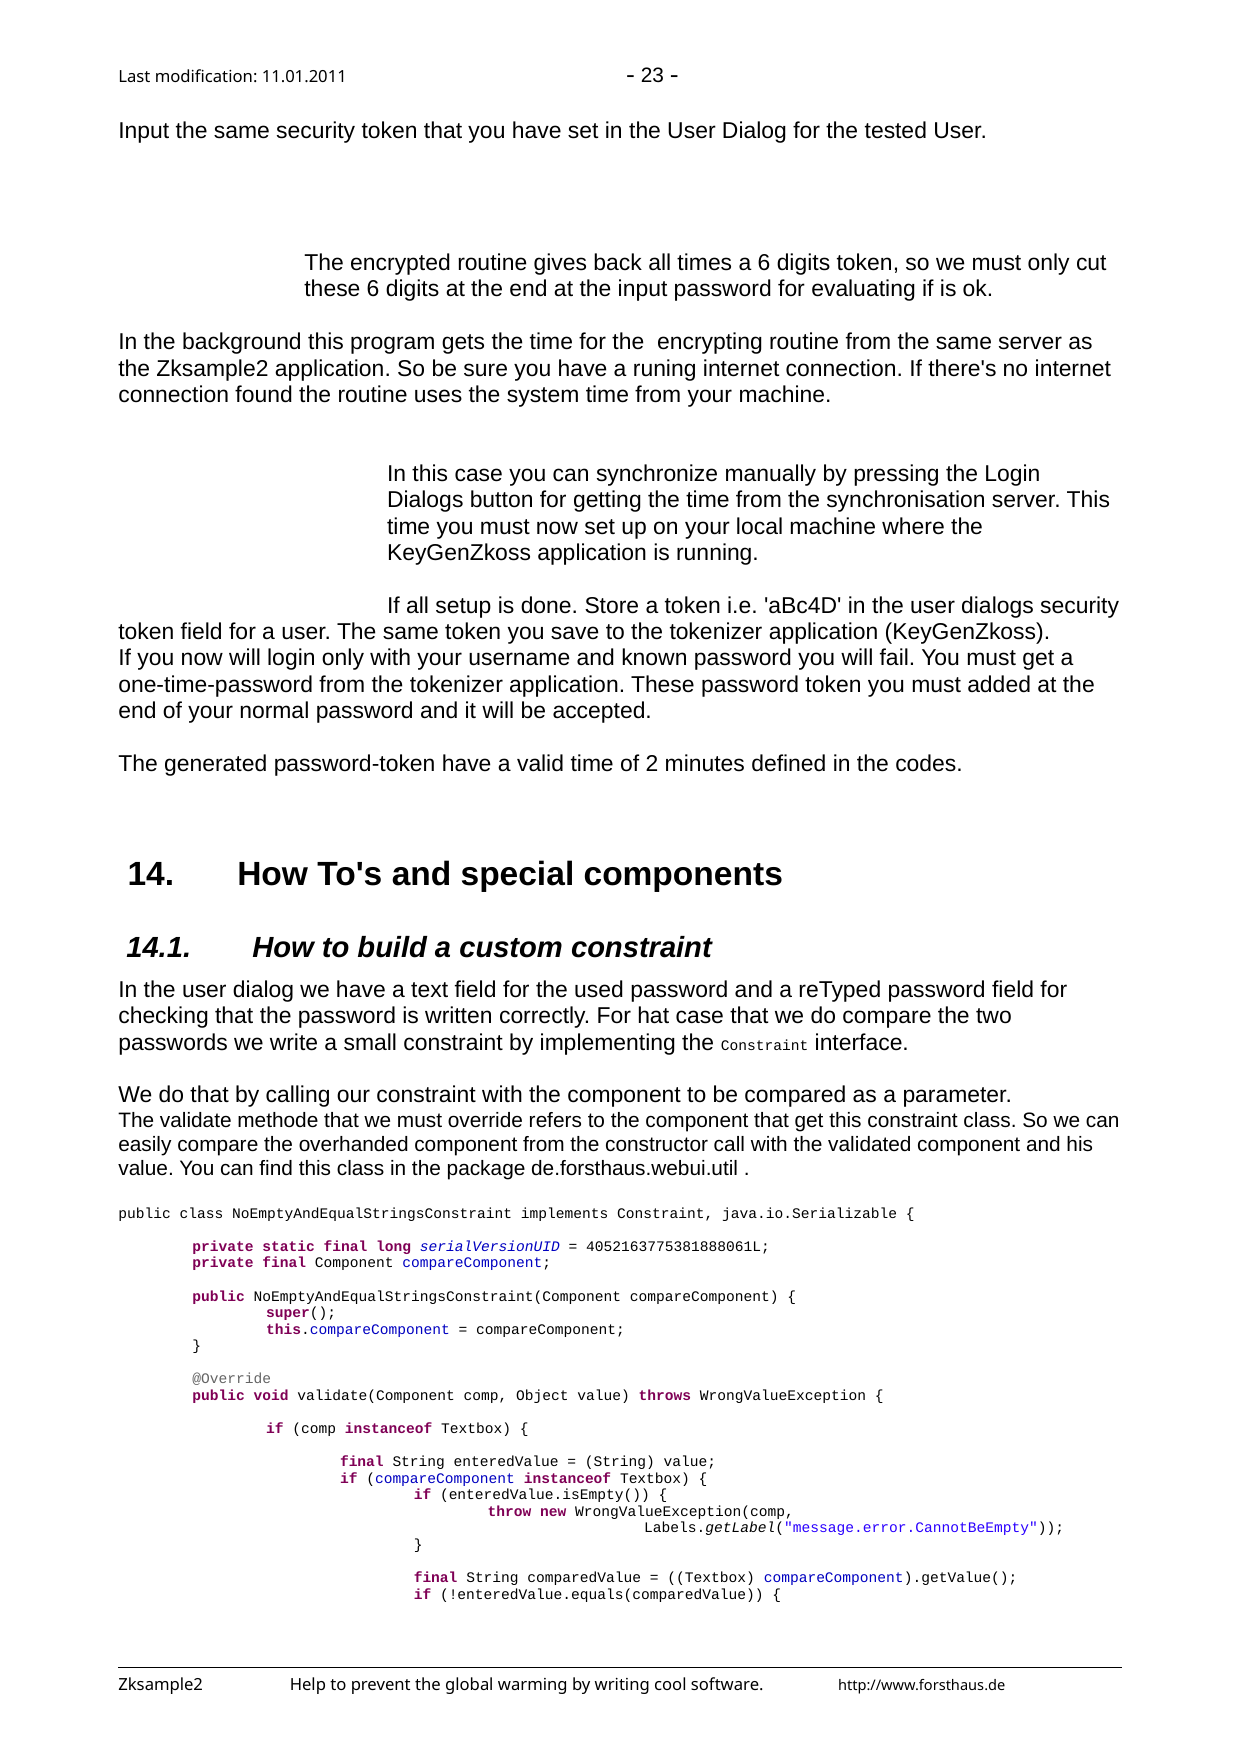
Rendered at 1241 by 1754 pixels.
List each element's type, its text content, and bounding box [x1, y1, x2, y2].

text If all setup is done. Store a token i.e. 'aBc4D' in the user dialogs security token field for a user. The same token you save to the tokenizer application (KeyGenZkoss). [118, 592, 1122, 644]
text private final Component compareComponent; [118, 1256, 1122, 1272]
text @Override [118, 1372, 1122, 1388]
text In the user dialog we have a text field for the used password and a reTyped password field for checking that the password is written correctly. For hat case that we do compare the two passwords we write a small constraint by implementing the Constraint interface. [118, 976, 1122, 1055]
text The encrypted routine gives back all times a 6 digits token, so we must only cut these 6 digits at the end at the input password for evaluating if is ok. [118, 249, 1122, 302]
text public void validate(Component comp, Object value) throws WrongValueException { [118, 1388, 1122, 1405]
text If you now will login only with your username and known password you will fail. You must get a one-time-password from the tokenizer application. These password token you must added at the end of your normal password and it will be accepted. [118, 644, 1122, 723]
text In the background this program gets the time for the encrypting routine from the same server as the Zksample2 application. So be sure you have a runing internet connection. If there's no internet connection found the routine uses the system time from your machine. [118, 328, 1122, 407]
text throw new WrongValueException(comp, [118, 1504, 1122, 1521]
text if (enteredValue.isEmpty()) { [118, 1488, 1122, 1504]
text } [118, 1537, 1122, 1554]
text public NoEmptyAndEqualStringsConstraint(Component compareComponent) { [118, 1289, 1122, 1305]
text The generated password-token have a valid time of 2 minutes defined in the codes. [118, 750, 1122, 776]
subtitle How To's and special components [118, 854, 1122, 892]
text if (comp instanceof Textbox) { [118, 1421, 1122, 1438]
text } [118, 1338, 1122, 1355]
text this.compareComponent = compareComponent; [118, 1322, 1122, 1338]
text The validate methode that we must override refers to the component that get this constraint class. So we can easily compare the overhanded component from the constructor call with the validated component and his value. You can find this class in the package de.forsthaus.webui.util . [118, 1108, 1122, 1180]
text We do that by calling our constraint with the component to be compared as a parameter. [118, 1081, 1122, 1108]
subtitle How to build a custom constraint [118, 930, 1122, 963]
text final String comparedValue = ((Textbox) compareComponent).getValue(); [118, 1570, 1122, 1587]
text Input the same security token that you have set in the User Dialog for the tested User. [118, 117, 1122, 144]
text if (!enteredValue.equals(comparedValue)) { [118, 1587, 1122, 1603]
text private static final long serialVersionUID = 4052163775381888061L; [118, 1239, 1122, 1256]
text public class NoEmptyAndEqualStringsConstraint implements Constraint, java.io.Serializable { [118, 1206, 1122, 1223]
text if (compareComponent instanceof Textbox) { [118, 1471, 1122, 1488]
text In this case you can synchronize manually by pressing the Login Dialogs button for getting the time from the synchronisation server. This time you must now set up on your local machine where the KeyGenZkoss application is running. [118, 460, 1122, 565]
text Labels.getLabel("message.error.CannotBeEmpty")); [118, 1521, 1122, 1537]
text final String enteredValue = (String) value; [118, 1454, 1122, 1471]
text super(); [118, 1305, 1122, 1322]
